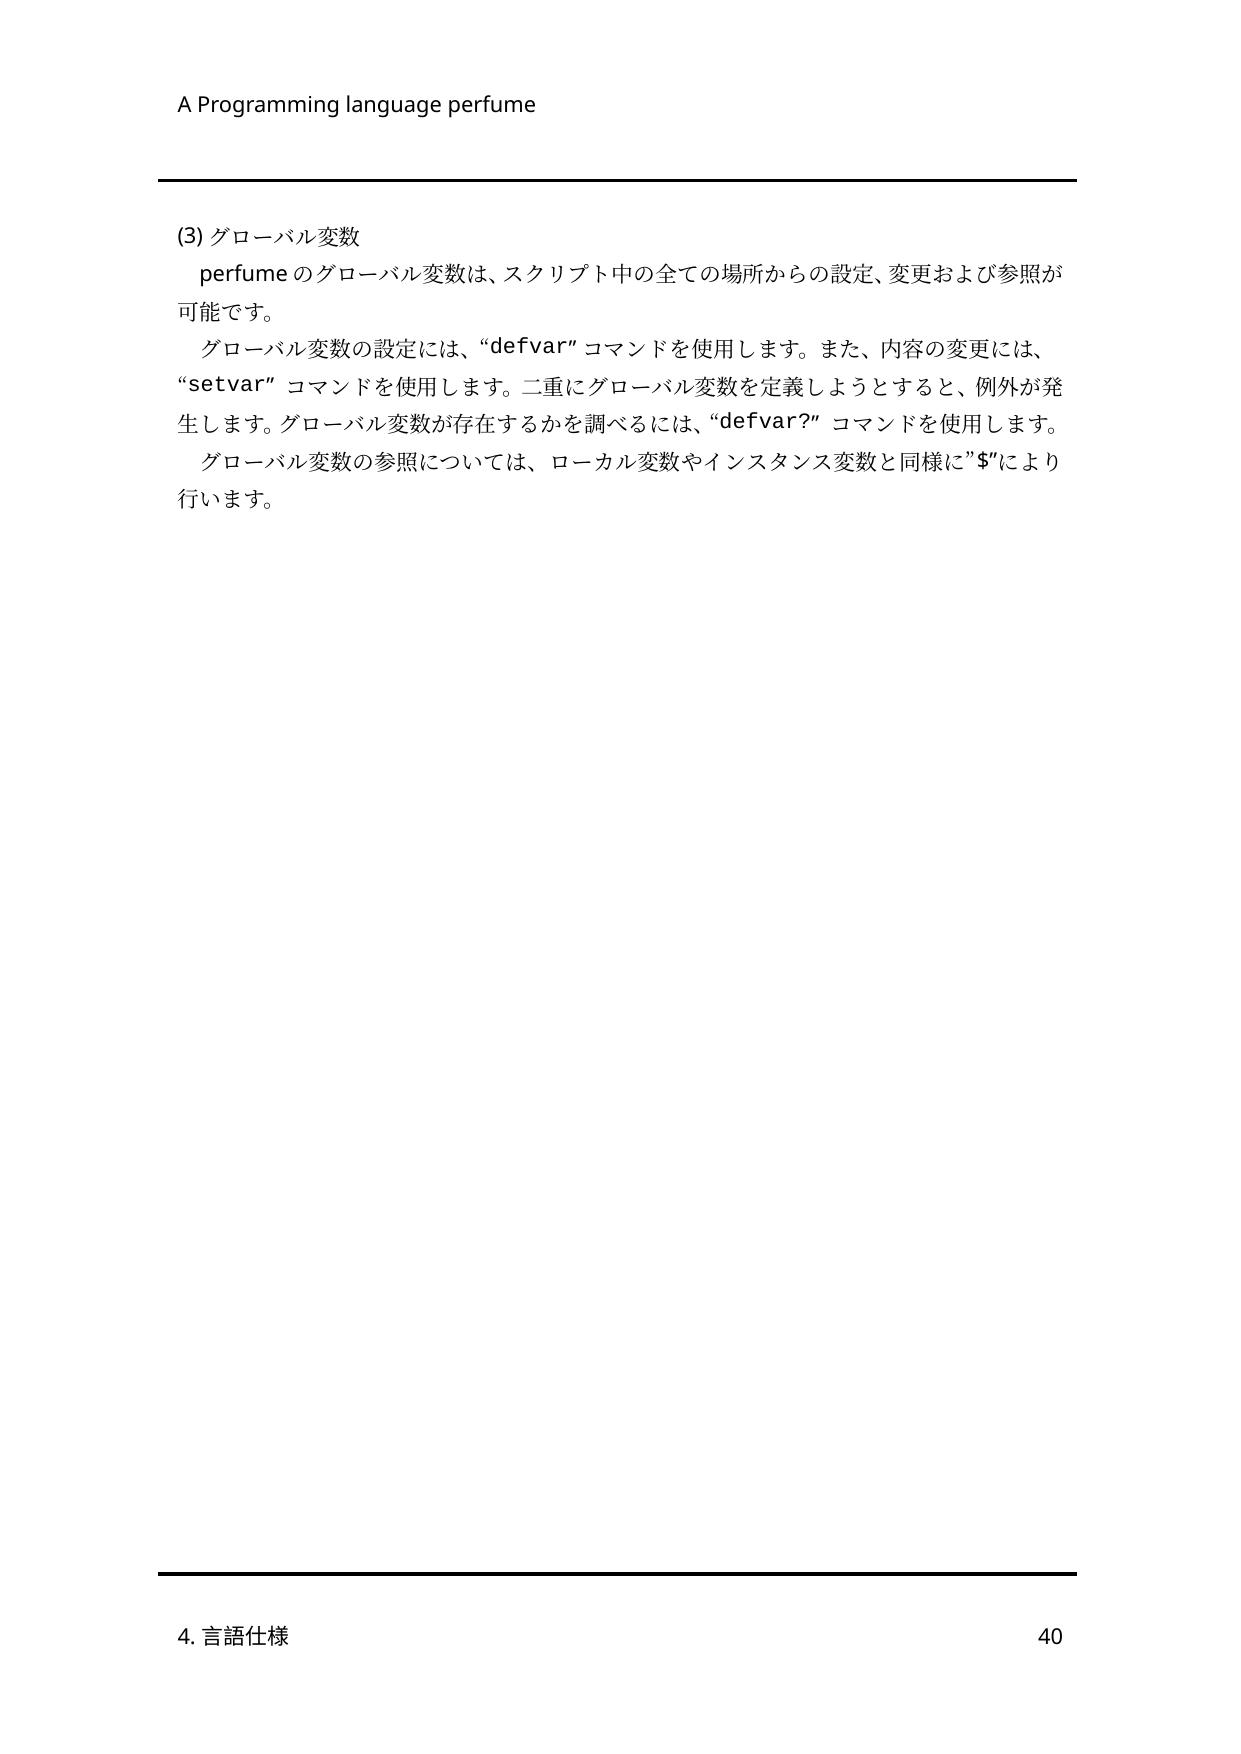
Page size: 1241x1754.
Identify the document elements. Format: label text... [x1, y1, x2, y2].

text perfumeのグローバル変数は、スクリプト中の全ての場所からの設定、変更および参照が可能です。 [177, 254, 1063, 329]
text グローバル変数の設定には、“defvar” コマンドを使用します。また、内容の変更には、“setvar” コマンドを使用します。二重にグローバル変数を定義しようとすると、例外が発生します。グローバル変数が存在するかを調べるには、“defvar?” コマンドを使用します。 [177, 329, 1063, 442]
text グローバル変数の参照については、ローカル変数やインスタンス変数と同様に”$”により行います。 [177, 442, 1063, 517]
text (3) グローバル変数 [177, 217, 1063, 254]
